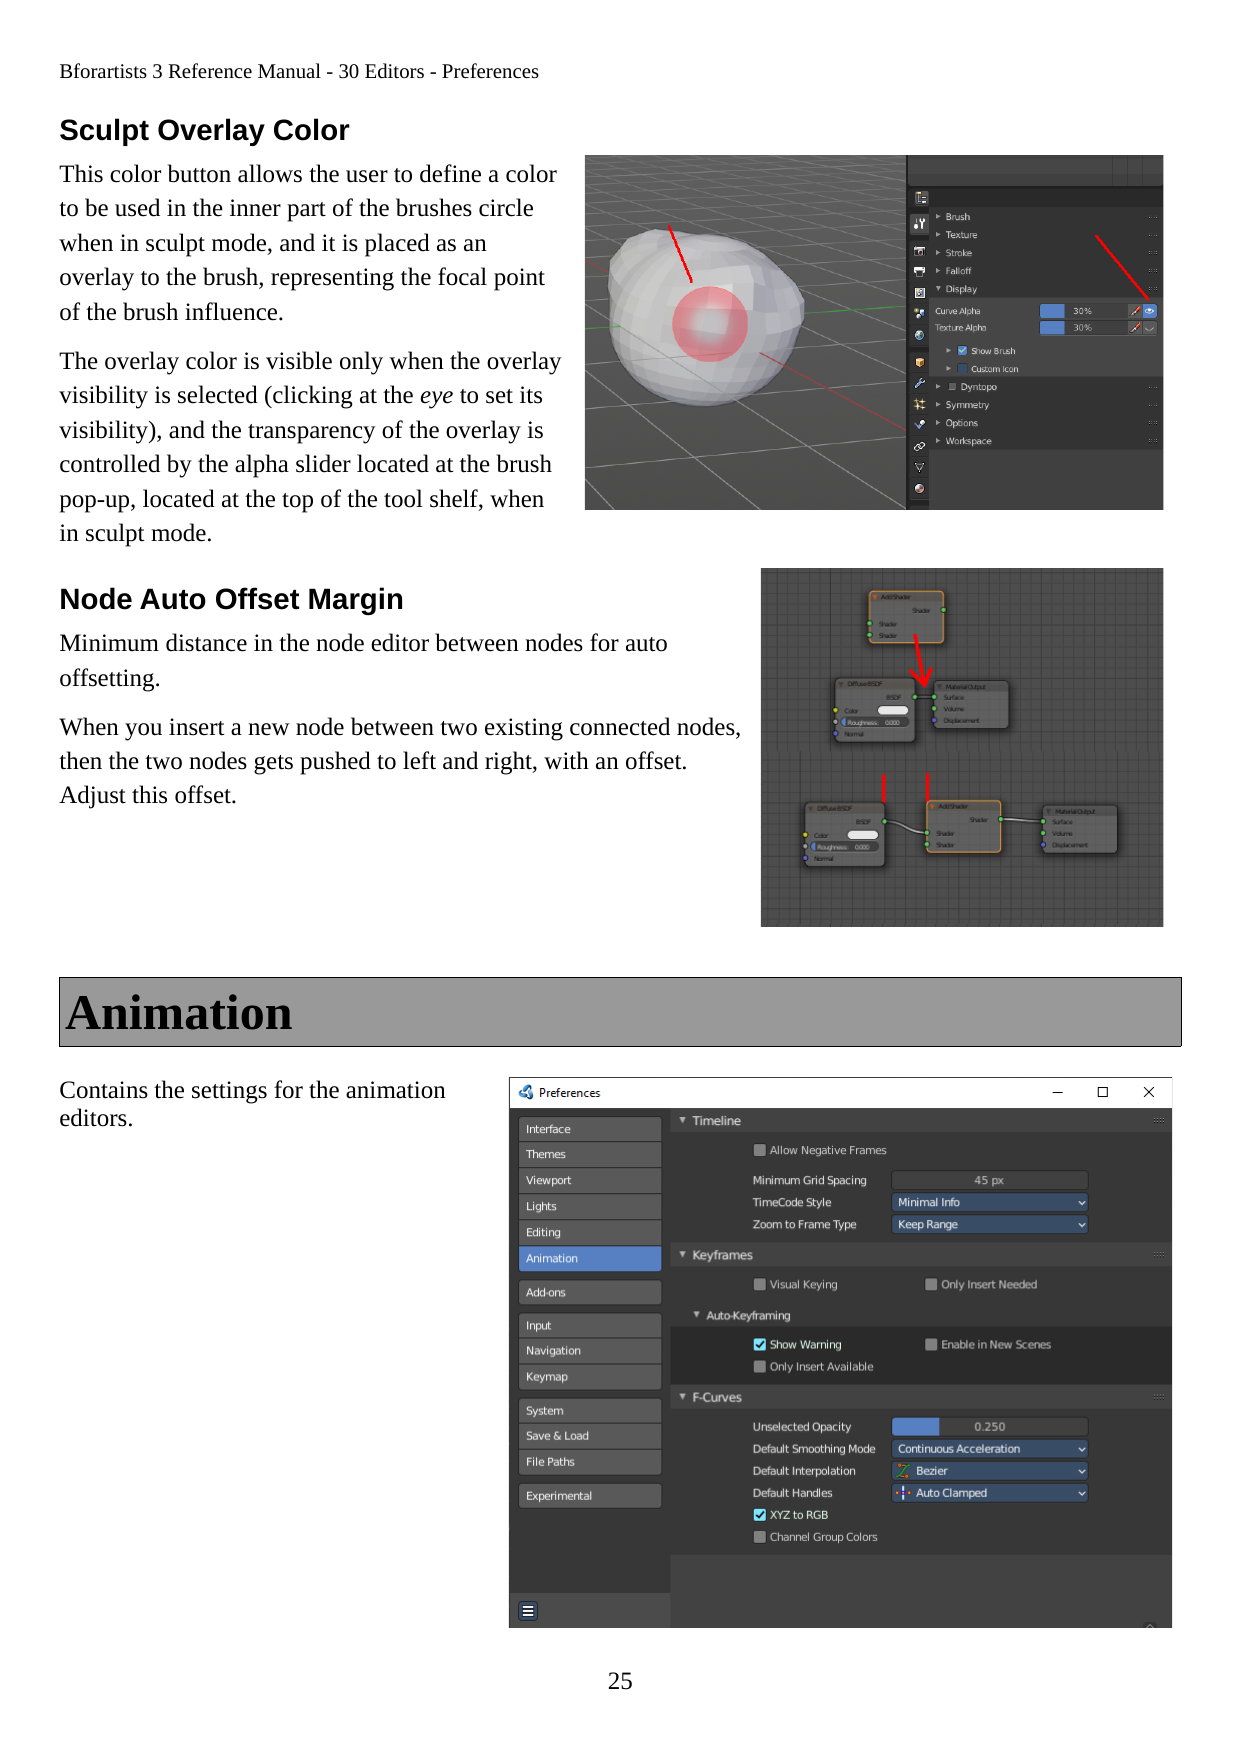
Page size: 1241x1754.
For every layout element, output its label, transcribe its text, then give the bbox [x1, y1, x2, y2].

text This color button allows the user to define a color to be used in the inner part of the brushes circle when in sculpt mode, and it is placed as an overlay to the brush, representing the focal point of the brush influence. [59, 159, 584, 326]
subtitle [1164, 582, 1181, 616]
text Minimum distance in the node editor between nodes for auto offsetting. [59, 628, 760, 691]
subtitle Node Auto Offset Margin [59, 582, 760, 616]
subtitle Sculpt Overlay Color [59, 113, 1181, 146]
text When you insert a new node between two existing connected nodes, then the two nodes gets pushed to left and right, with an offset. Adjust this offset. [59, 712, 760, 809]
picture [584, 155, 1164, 510]
picture [760, 568, 1164, 927]
picture [508, 1077, 1173, 1628]
text The overlay color is visible only when the overlay visibility is selected (clicking at the eye to set its visibility), and the transparency of the overlay is controlled by the alpha slider located at the brush pop-up, located at the top of the tool shelf, when in sculpt mode. [59, 346, 1181, 547]
text Contains the settings for the animation editors. [59, 1075, 1181, 1132]
table_header Animation [60, 978, 1181, 1046]
